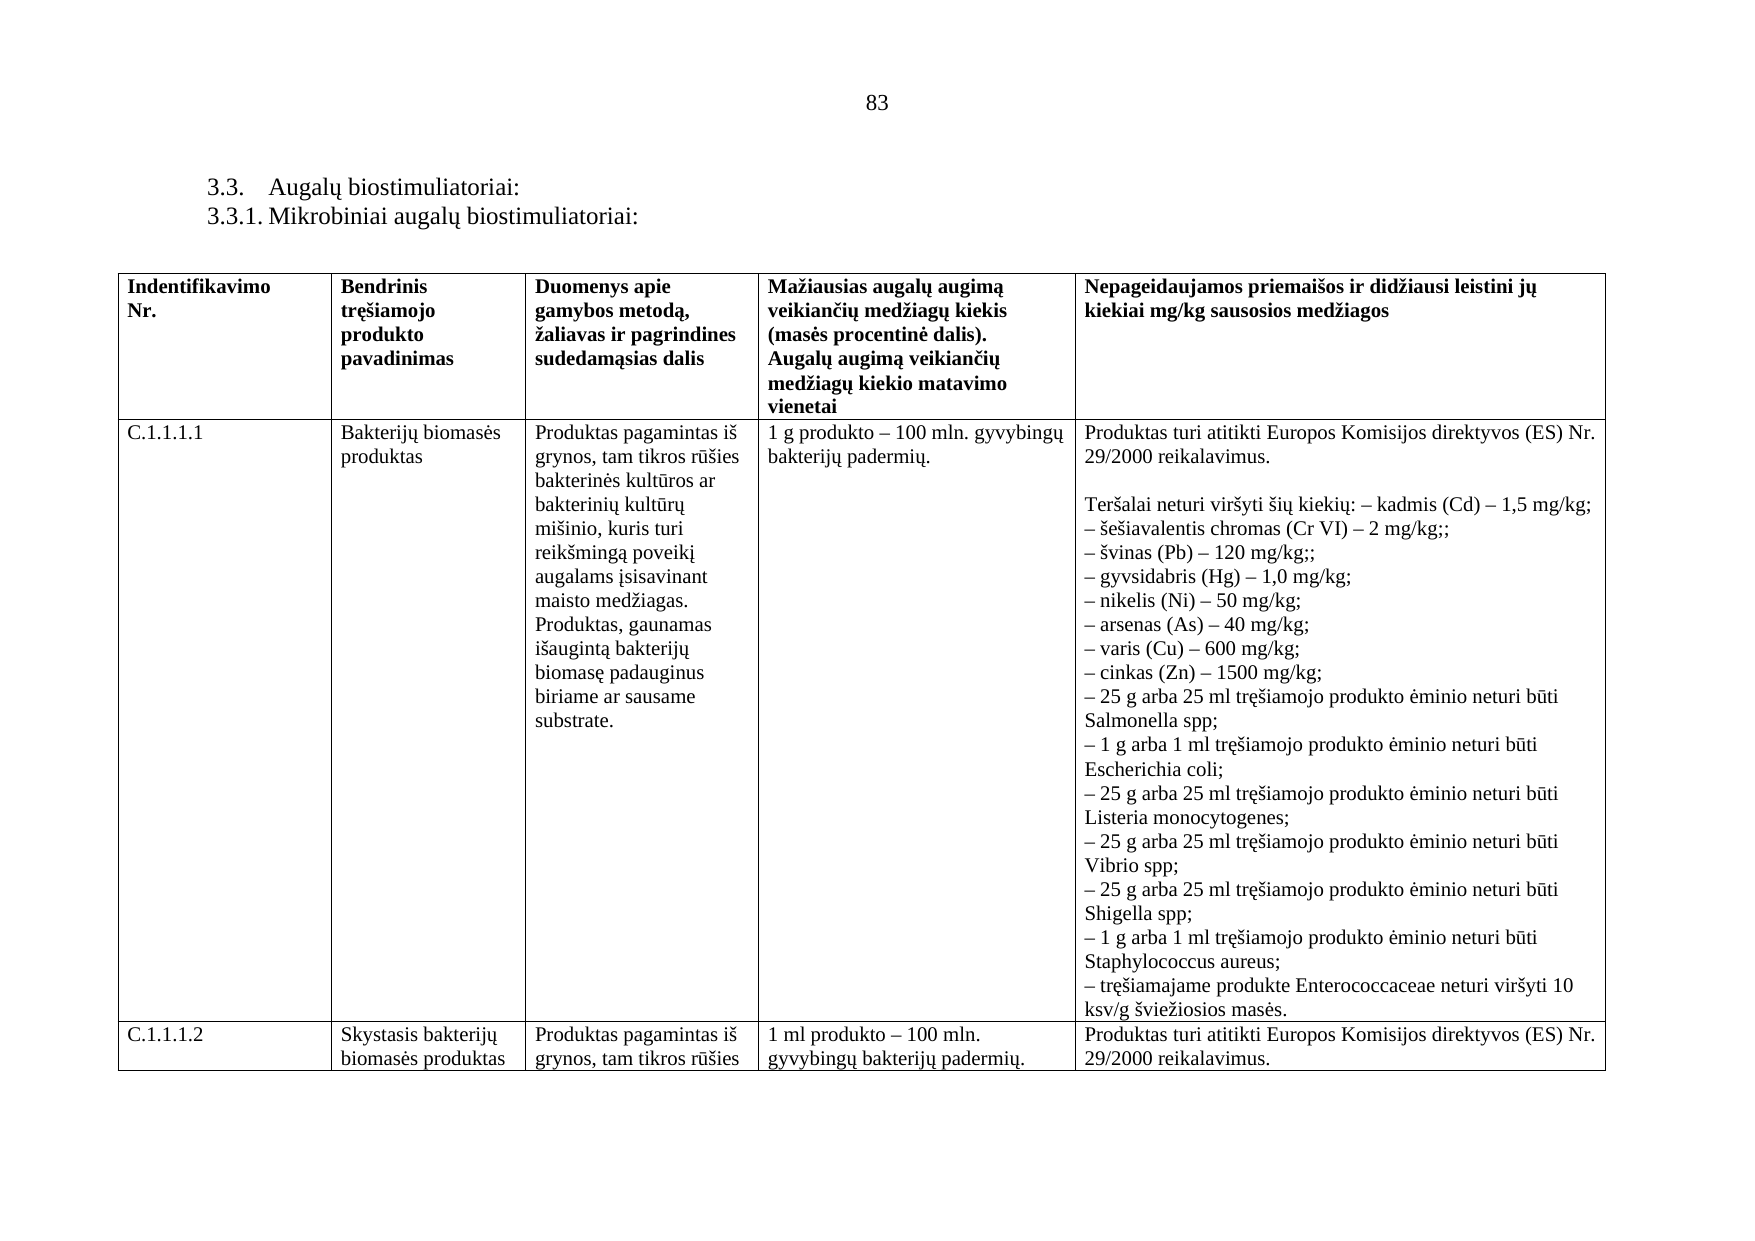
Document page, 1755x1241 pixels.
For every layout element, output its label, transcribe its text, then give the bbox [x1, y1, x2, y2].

table_header Nepageidaujamos priemaišos ir didžiausi leistini jų kiekiai mg/kg sausosios medžiagos [1076, 274, 1605, 418]
table_cell C.1.1.1.2 [119, 1022, 331, 1070]
table_header Duomenys apie gamybos metodą, žaliavas ir pagrindines sudedamąsias dalis [526, 274, 758, 418]
table_cell Produktas turi atitikti Europos Komisijos direktyvos (ES) Nr. 29/2000 reikalavimus. Teršalai neturi viršyti šių kiekių: – kadmis (Cd) – 1,5 mg/kg; – šešiavalentis chromas (Cr VI) – 2 mg/kg;; – švinas (Pb) – 120 mg/kg;; – gyvsidabris (Hg) – 1,0 mg/kg; – nikelis (Ni) – 50 mg/kg; – arsenas (As) – 40 mg/kg; – varis (Cu) – 600 mg/kg; – cinkas (Zn) – 1500 mg/kg; – 25 g arba 25 ml tręšiamojo produkto ėminio neturi būti Salmonella spp; – 1 g arba 1 ml tręšiamojo produkto ėminio neturi būti Escherichia coli; – 25 g arba 25 ml tręšiamojo produkto ėminio neturi būti Listeria monocytogenes; – 25 g arba 25 ml tręšiamojo produkto ėminio neturi būti Vibrio spp; – 25 g arba 25 ml tręšiamojo produkto ėminio neturi būti Shigella spp; – 1 g arba 1 ml tręšiamojo produkto ėminio neturi būti Staphylococcus aureus; – tręšiamajame produkte Enterococcaceae neturi viršyti 10 ksv/g šviežiosios masės. [1076, 420, 1605, 1021]
table_cell Produktas pagamintas iš grynos, tam tikros rūšies [526, 1022, 758, 1070]
text 3.3. Augalų biostimuliatoriai: [118, 172, 1636, 201]
table_header Indentifikavimo Nr. [119, 274, 331, 418]
table_cell Skystasis bakterijų biomasės produktas [332, 1022, 525, 1070]
table_cell Produktas turi atitikti Europos Komisijos direktyvos (ES) Nr. 29/2000 reikalavimus. [1076, 1022, 1605, 1070]
table_cell 1 ml produkto – 100 mln. gyvybingų bakterijų padermių. [759, 1022, 1075, 1070]
text 3.3.1. Mikrobiniai augalų biostimuliatoriai: [118, 201, 1636, 230]
table_header Bendrinis tręšiamojo produkto pavadinimas [332, 274, 525, 418]
table_cell Bakterijų biomasės produktas [332, 420, 525, 1021]
table_cell 1 g produkto – 100 mln. gyvybingų bakterijų padermių. [759, 420, 1075, 1021]
table_header Mažiausias augalų augimą veikiančių medžiagų kiekis (masės procentinė dalis). Augalų augimą veikiančių medžiagų kiekio matavimo vienetai [759, 274, 1075, 418]
table_cell C.1.1.1.1 [119, 420, 331, 1021]
table_cell Produktas pagamintas iš grynos, tam tikros rūšies bakterinės kultūros ar bakterinių kultūrų mišinio, kuris turi reikšmingą poveikį augalams įsisavinant maisto medžiagas. Produktas, gaunamas išaugintą bakterijų biomasę padauginus biriame ar sausame substrate. [526, 420, 758, 1021]
